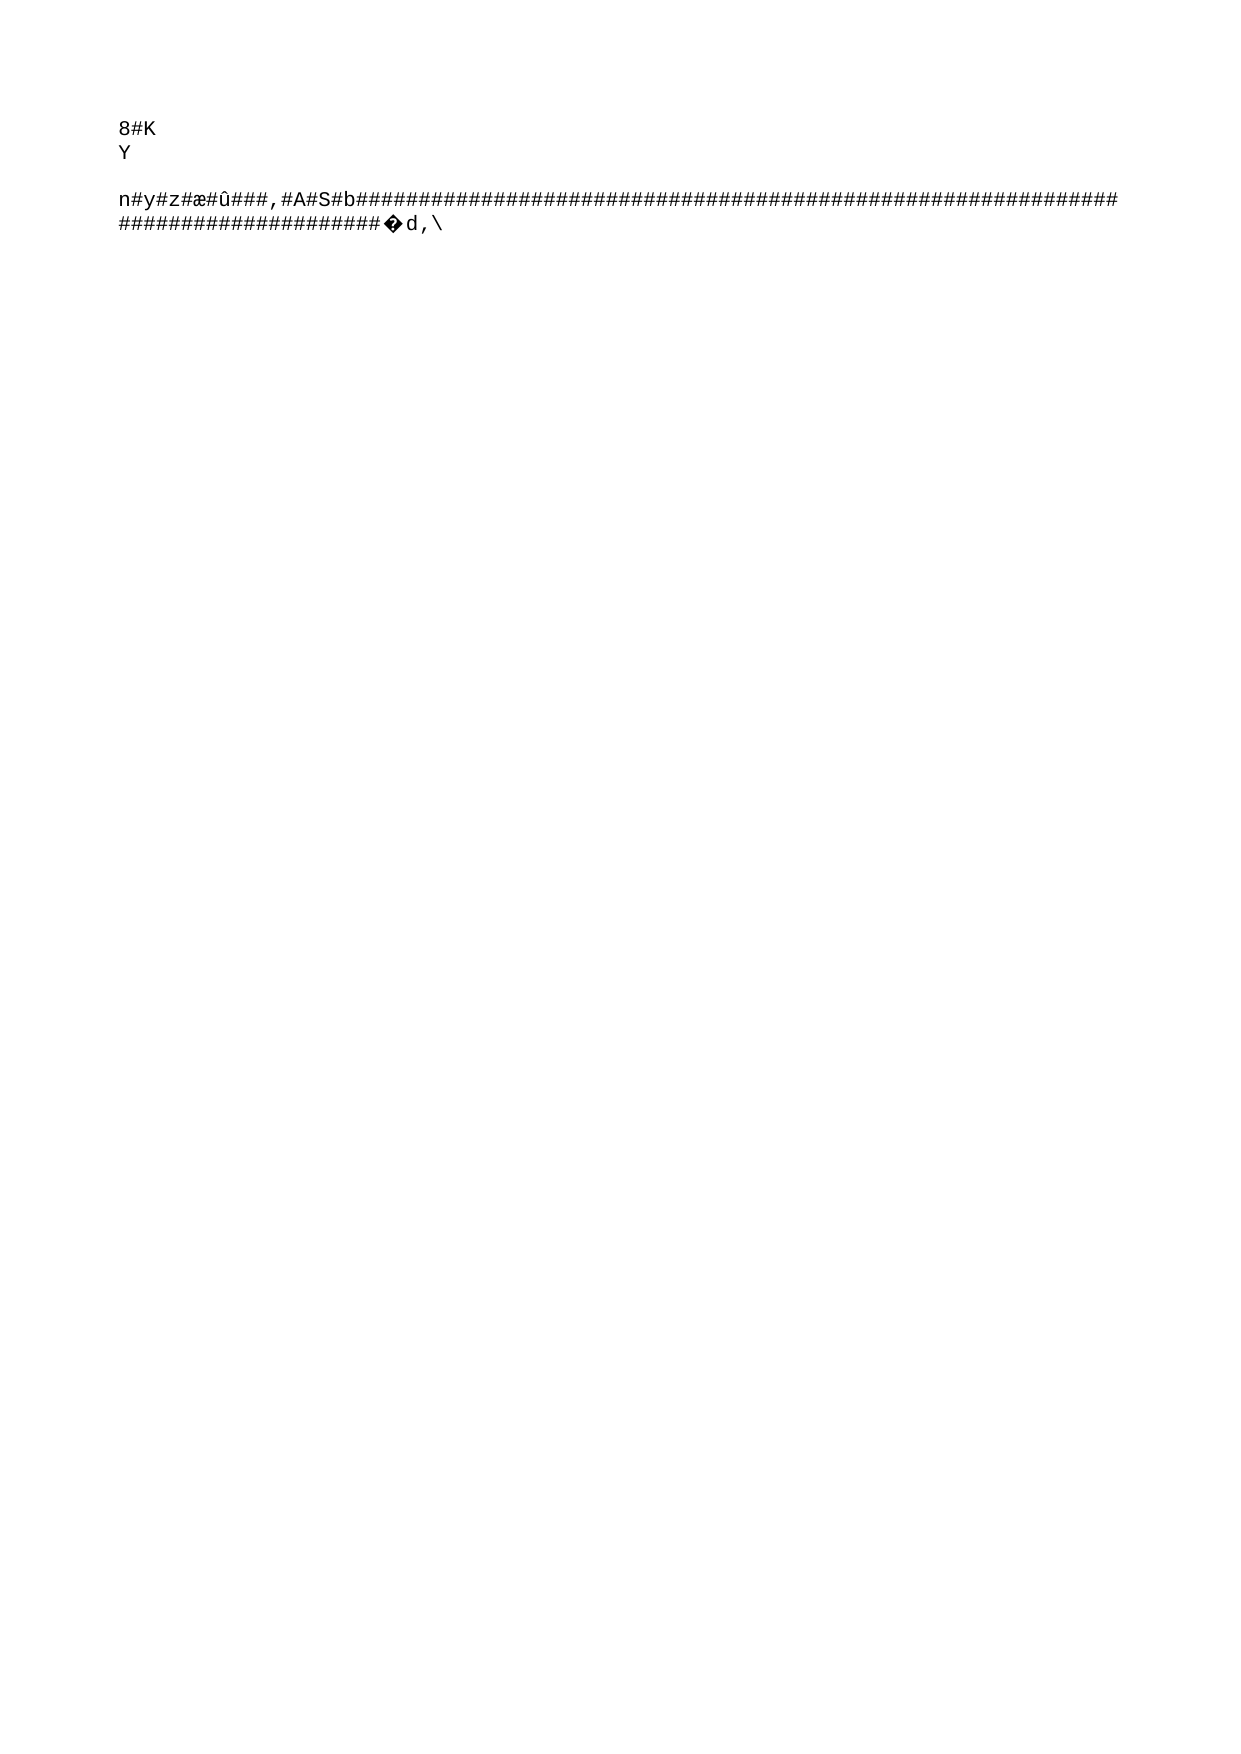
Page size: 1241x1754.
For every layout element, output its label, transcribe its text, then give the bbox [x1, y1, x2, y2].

text 8#K Y n#y#z#æ#û###,#A#S#b##################################################################################�d‚\ [118, 118, 1122, 236]
